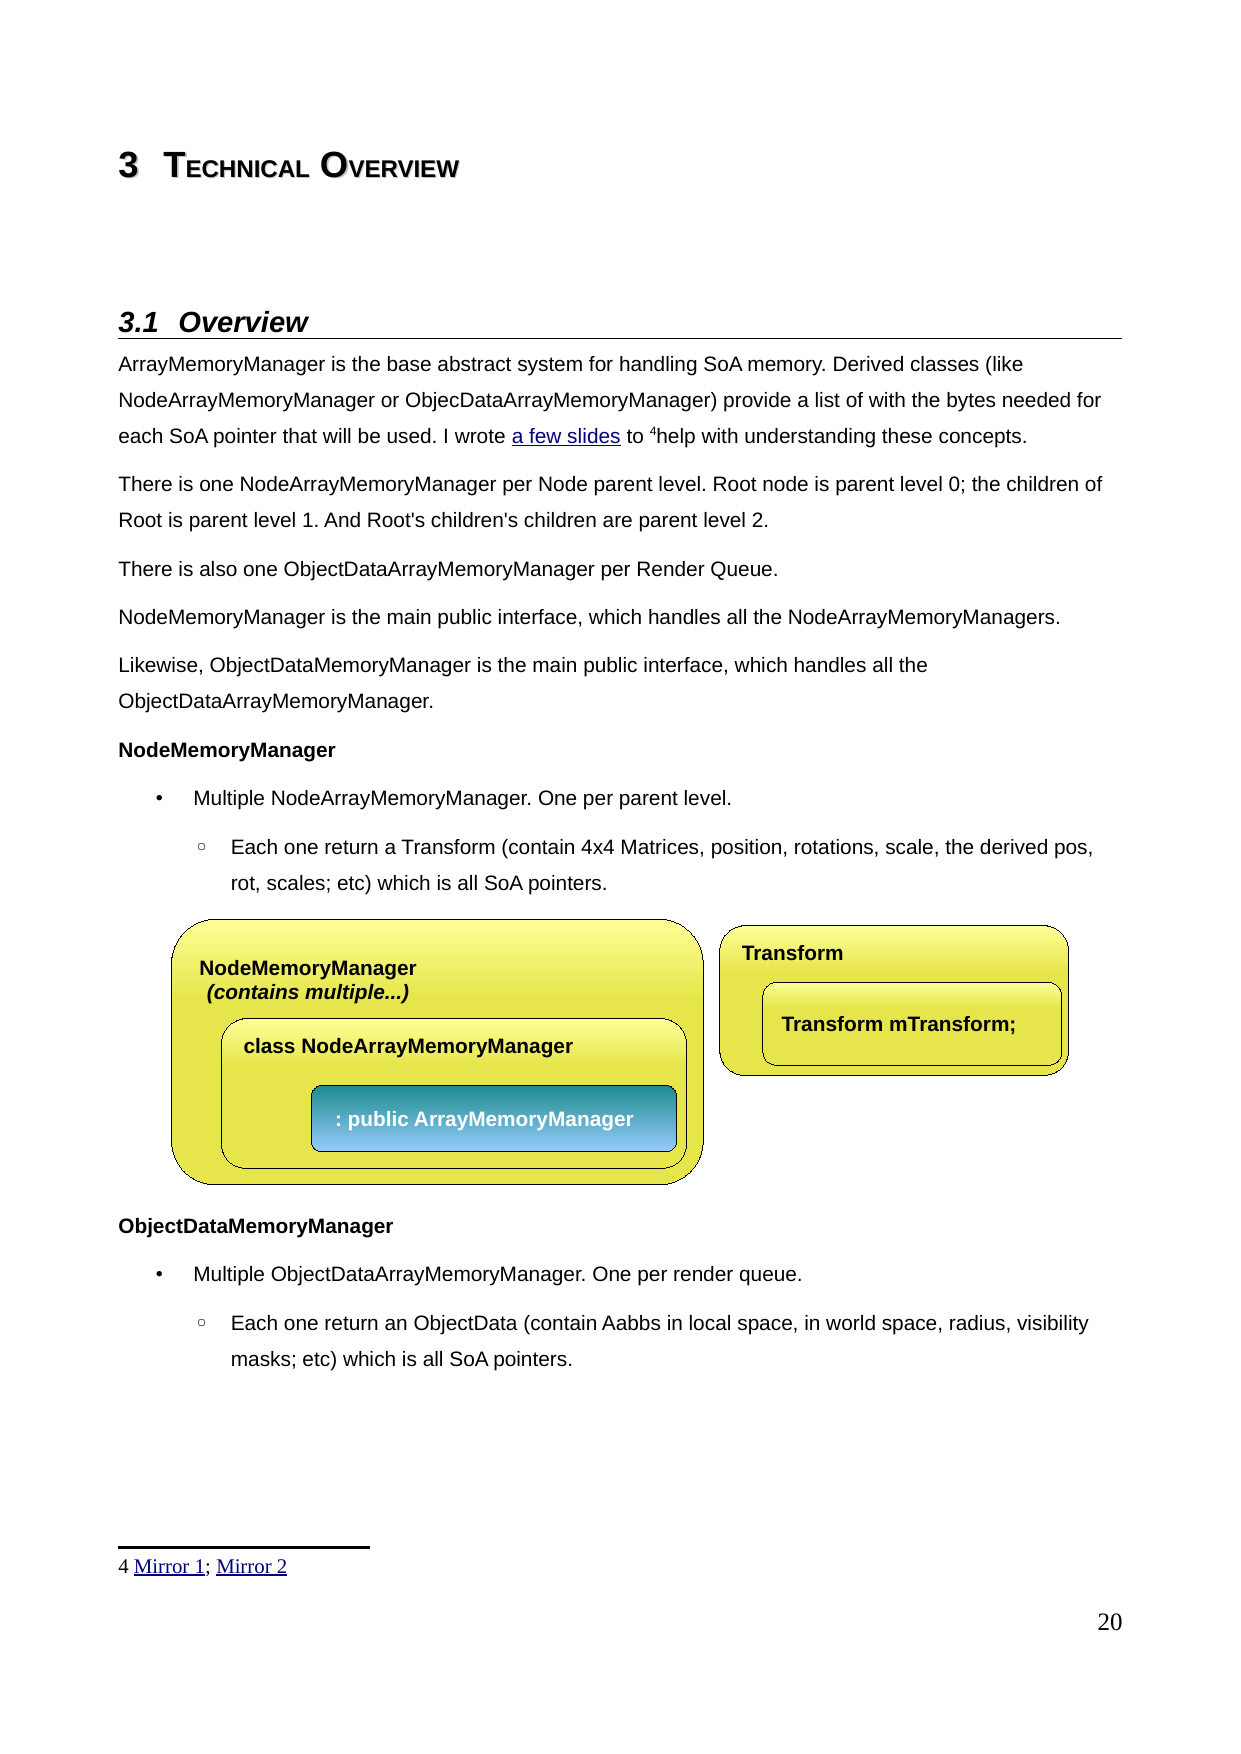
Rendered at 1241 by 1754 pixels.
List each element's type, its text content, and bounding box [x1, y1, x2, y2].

text Likewise, ObjectDataMemoryManager is the main public interface, which handles all the ObjectDataArrayMemoryManager. [118, 653, 1122, 713]
list Multiple ObjectDataArrayMemoryManager. One per render queue. [156, 1262, 1122, 1286]
list Each one return a Transform (contain 4x4 Matrices, position, rotations, scale, the derived pos, rot, scales; etc) which is all SoA pointers. [193, 835, 1122, 895]
text NodeMemoryManager [118, 738, 1122, 762]
text ArrayMemoryManager is the base abstract system for handling SoA memory. Derived classes (like NodeArrayMemoryManager or ObjecDataArrayMemoryManager) provide a list of with the bytes needed for each SoA pointer that will be used. I wrote a few slides to help with understanding these concepts. [118, 352, 1122, 448]
text ObjectDataMemoryManager [118, 1214, 1122, 1238]
list Each one return an ObjectData (contain Aabbs in local space, in world space, radius, visibility masks; etc) which is all SoA pointers. [193, 1311, 1122, 1371]
text Mirror 1; Mirror 2 [118, 1553, 1122, 1578]
text NodeMemoryManager is the main public interface, which handles all the NodeArrayMemoryManagers. [118, 605, 1122, 629]
list Multiple NodeArrayMemoryManager. One per parent level. [156, 786, 1122, 810]
text There is one NodeArrayMemoryManager per Node parent level. Root node is parent level 0; the children of Root is parent level 1. And Root's children's children are parent level 2. [118, 472, 1122, 532]
subtitle Overview [118, 305, 1122, 338]
subtitle Technical Overview [118, 143, 1122, 185]
text There is also one ObjectDataArrayMemoryManager per Render Queue. [118, 556, 1122, 580]
